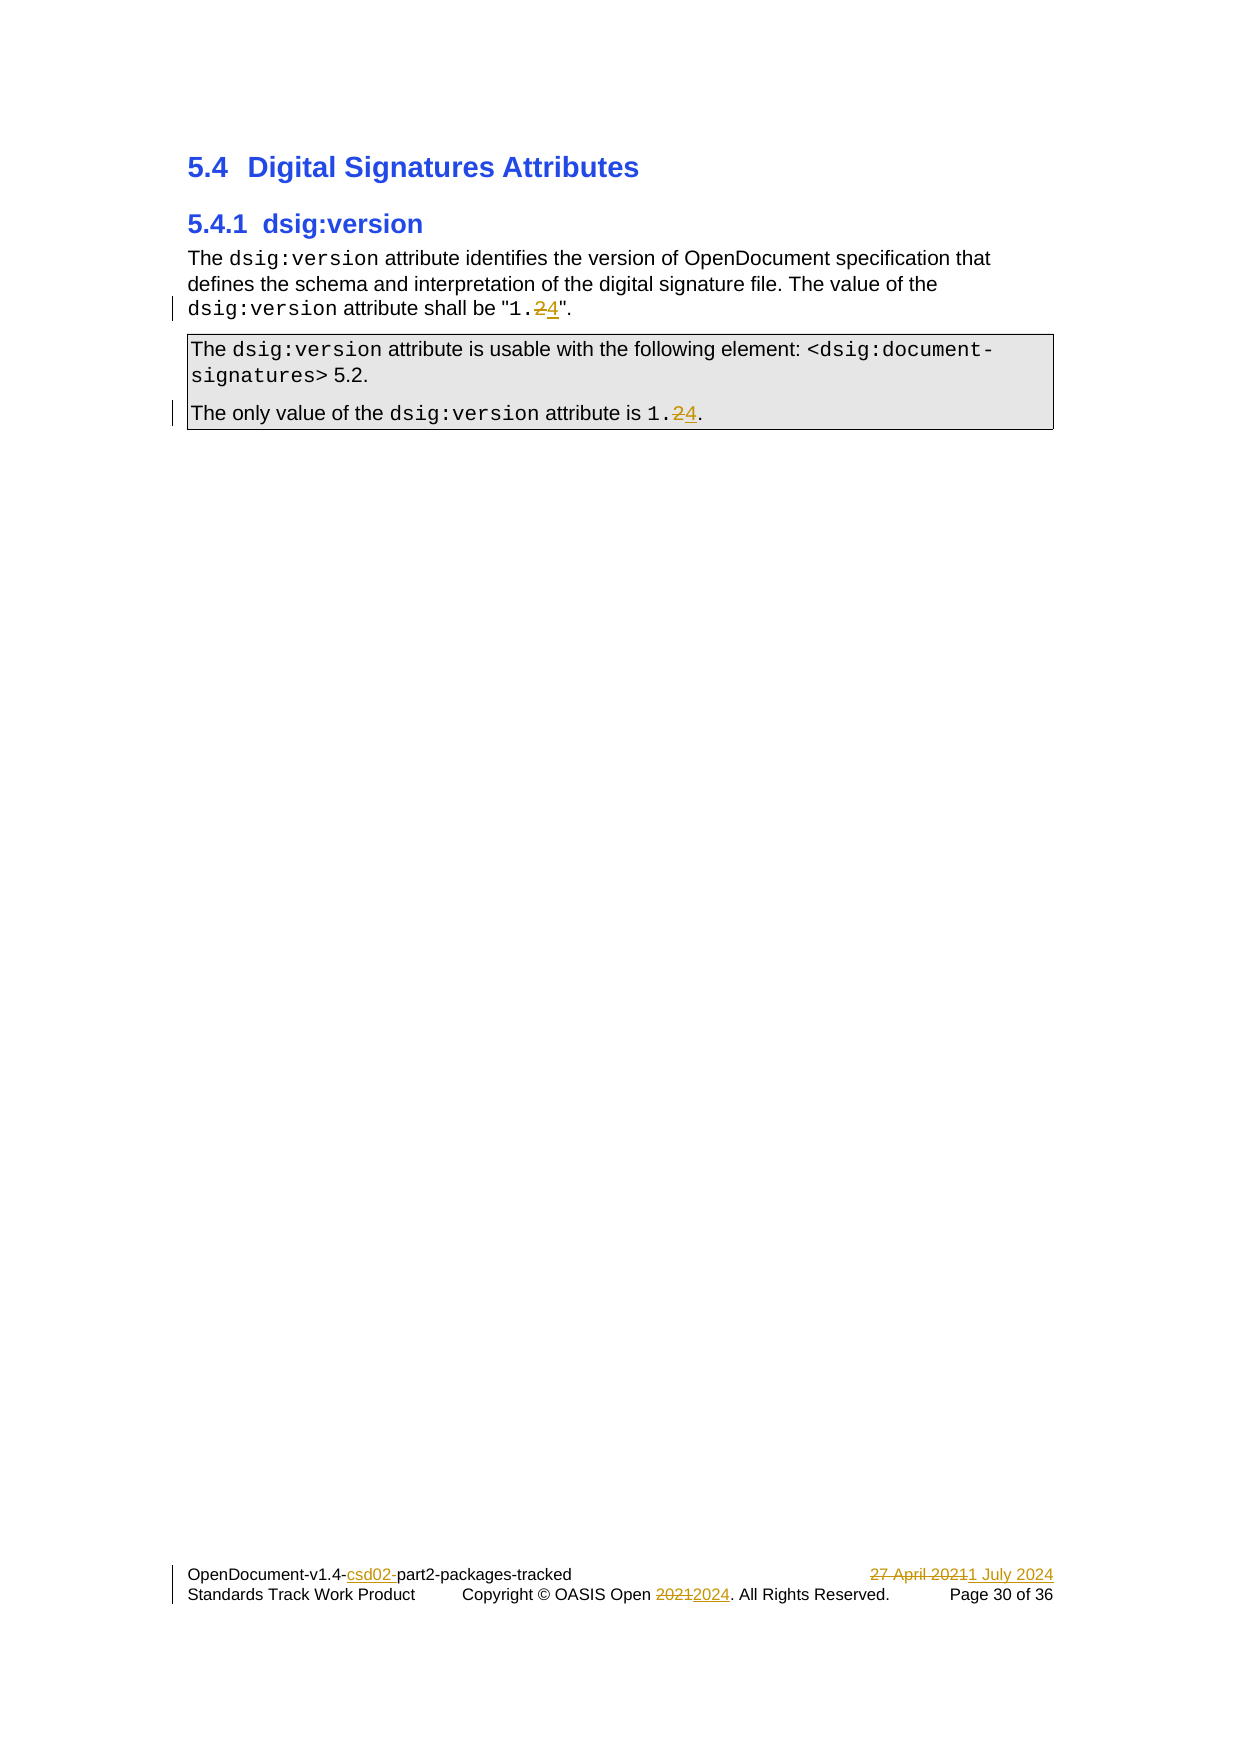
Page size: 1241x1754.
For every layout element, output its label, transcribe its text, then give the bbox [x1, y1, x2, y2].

subtitle Digital Signatures Attributes [187, 150, 1053, 183]
subtitle dsig:version [187, 208, 1053, 240]
list The only value of the dsig:version attribute is 1.4. [188, 397, 1053, 429]
list The dsig:version attribute is usable with the following element: <dsig:document-signatures> 5.2. [188, 335, 1053, 388]
text The dsig:version attribute identifies the version of OpenDocument specification that defines the schema and interpretation of the digital signature file. The value of the dsig:version attribute shall be "1.4". [187, 246, 1053, 321]
